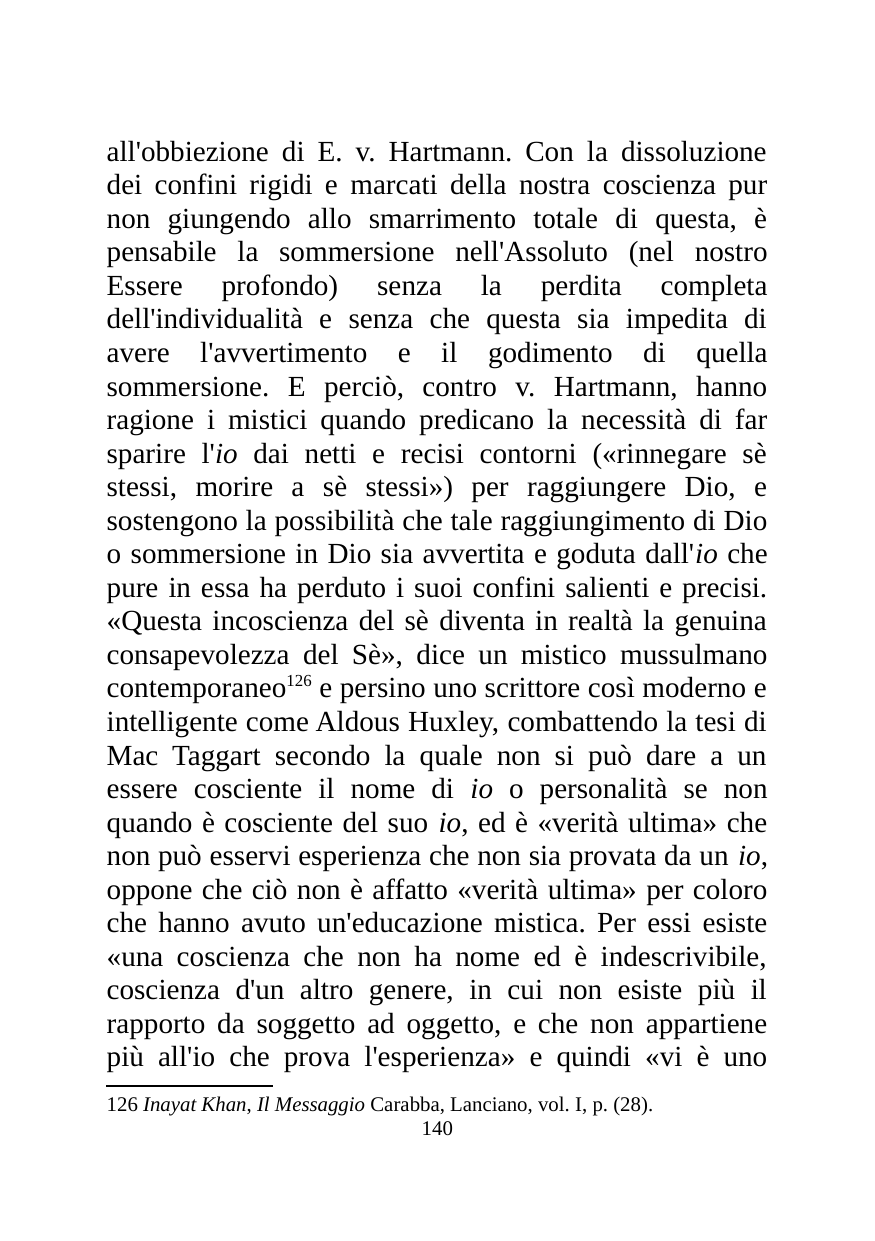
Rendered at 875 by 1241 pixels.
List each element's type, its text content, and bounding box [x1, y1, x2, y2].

text all'obbiezione di E. v. Hartmann. Con la dissoluzione dei confini rigidi e marcati della nostra coscienza pur non giungendo allo smarrimento totale di questa, è pensabile la sommersione nell'Assoluto (nel nostro Essere profondo) senza la perdita completa dell'individualità e senza che questa sia impedita di avere l'avvertimento e il godimento di quella sommersione. E perciò, contro v. Hartmann, hanno ragione i mistici quando predicano la necessità di far sparire l'io dai netti e recisi contorni («rinnegare sè stessi, morire a sè stessi») per raggiungere Dio, e sostengono la possibilità che tale raggiungimento di Dio o sommersione in Dio sia avvertita e goduta dall'io che pure in essa ha perduto i suoi confini salienti e precisi. «Questa incoscienza del sè diventa in realtà la genuina consapevolezza del Sè», dice un mistico mussulmano contemporaneo e persino uno scrittore così moderno e intelligente come Aldous Huxley, combattendo la tesi di Mac Taggart secondo la quale non si può dare a un essere cosciente il nome di io o personalità se non quando è cosciente del suo io, ed è «verità ultima» che non può esservi esperienza che non sia provata da un io, oppone che ciò non è affatto «verità ultima» per coloro che hanno avuto un'educazione mistica. Per essi esiste «una coscienza che non ha nome ed è indescrivibile, coscienza d'un altro genere, in cui non esiste più il rapporto da soggetto ad oggetto, e che non appartiene più all'io che prova l'esperienza» e quindi «vi è uno [106, 134, 768, 1073]
text Inayat Khan, Il Messaggio Carabba, Lanciano, vol. I, p. (28). [106, 1092, 768, 1116]
